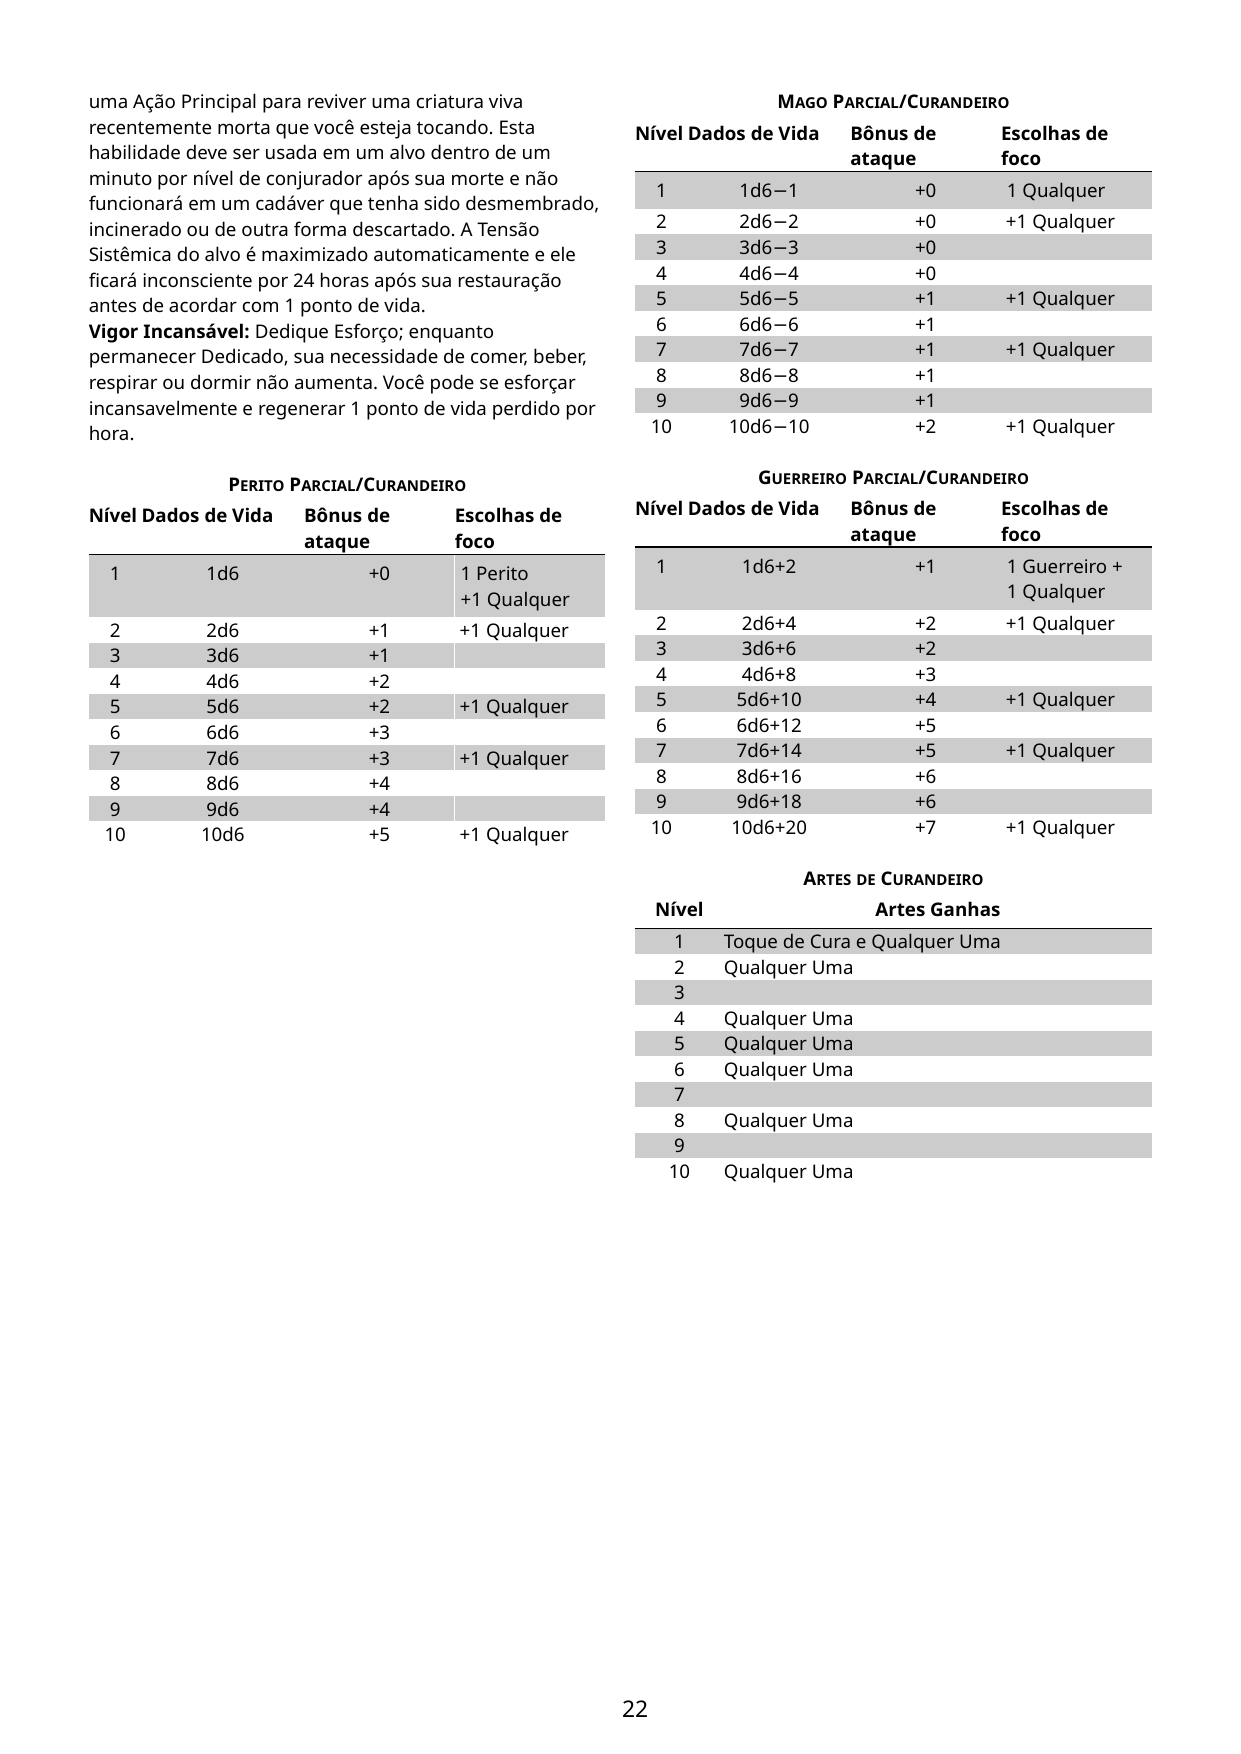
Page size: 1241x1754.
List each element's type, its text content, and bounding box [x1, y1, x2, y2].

table_cell +1 [304, 617, 454, 643]
table_cell +2 [304, 668, 454, 694]
table_cell 7 [635, 336, 688, 362]
table_cell 5 [635, 686, 688, 712]
table_cell 3d6−3 [688, 234, 850, 260]
table_cell 8d6+16 [688, 763, 850, 788]
table_cell 8 [635, 362, 688, 387]
table_cell [1001, 388, 1152, 413]
table_cell 1 Guerreiro + 1 Qualquer [1001, 548, 1152, 610]
table_cell +1 [304, 643, 454, 668]
table_cell Qualquer Uma [724, 954, 1152, 980]
table_cell 7d6−7 [688, 336, 850, 362]
table_cell 3 [635, 234, 688, 260]
table_cell Nível [635, 891, 724, 928]
text uma Ação Principal para reviver uma criatura viva recentemente morta que você esteja tocando. Esta habilidade deve ser usada em um alvo dentro de um minuto por nível de conjurador após sua morte e não funcionará em um cadáver que tenha sido desmembrado, incinerado ou de outra forma descartado. A Tensão Sistêmica do alvo é maximizado automaticamente e ele ficará inconsciente por 24 horas após sua restauração antes de acordar com 1 ponto de vida. [88, 88, 605, 318]
table_cell 2d6 [141, 617, 304, 643]
table_cell +5 [850, 712, 1001, 737]
table_cell 9 [89, 796, 141, 821]
table_cell 6 [89, 719, 141, 745]
table_cell [1001, 789, 1152, 814]
table_cell +4 [850, 686, 1001, 712]
table_cell [724, 1133, 1152, 1158]
table_cell +5 [304, 821, 454, 847]
table_cell 1 [635, 929, 724, 954]
table_cell 4 [635, 260, 688, 285]
table_cell 3 [89, 643, 141, 668]
table_cell 8 [89, 770, 141, 796]
table_cell Escolhas de foco [1001, 120, 1152, 171]
table_cell Nível [89, 503, 141, 554]
table_cell 1d6+2 [688, 548, 850, 610]
table_cell 6 [635, 311, 688, 336]
table_cell +1 [850, 311, 1001, 336]
table_cell 6 [635, 712, 688, 737]
table_cell 4d6+8 [688, 661, 850, 686]
table_cell 6d6+12 [688, 712, 850, 737]
table_cell +0 [850, 209, 1001, 234]
table_cell 5d6−5 [688, 285, 850, 311]
table_cell [455, 643, 605, 668]
table_cell 2d6−2 [688, 209, 850, 234]
table_header Artes de Curandeiro [635, 865, 1152, 891]
table_cell +2 [850, 610, 1001, 635]
table_cell 1 [635, 548, 688, 610]
table_cell [1001, 635, 1152, 661]
table_cell +3 [850, 661, 1001, 686]
table_cell [724, 980, 1152, 1005]
table_cell 7 [635, 1082, 724, 1107]
table_cell [1001, 763, 1152, 788]
table_cell [1001, 260, 1152, 285]
table_cell 2 [89, 617, 141, 643]
table_cell 7 [89, 745, 141, 770]
table_cell 9 [635, 789, 688, 814]
table_cell +3 [304, 719, 454, 745]
table_cell 10d6+20 [688, 814, 850, 839]
table_cell Nível [635, 495, 688, 546]
table_cell +1 [850, 362, 1001, 387]
table_cell +6 [850, 789, 1001, 814]
table_cell 6d6−6 [688, 311, 850, 336]
table_cell 2d6+4 [688, 610, 850, 635]
table_cell +0 [850, 172, 1001, 209]
table_cell +1 Qualquer [1001, 285, 1152, 311]
table_cell 2 [635, 954, 724, 980]
table_cell 2 [635, 209, 688, 234]
table_cell 5d6+10 [688, 686, 850, 712]
table_cell 4 [635, 1005, 724, 1031]
table_cell +2 [850, 635, 1001, 661]
table_cell 1 [89, 555, 141, 617]
text Vigor Incansável: Dedique Esforço; enquanto permanecer Dedicado, sua necessidade de comer, beber, respirar ou dormir não aumenta. Você pode se esforçar incansavelmente e regenerar 1 ponto de vida perdido por hora. [88, 318, 605, 446]
table_cell Nível [635, 120, 688, 171]
table_cell Escolhas de foco [455, 503, 605, 554]
table_cell +1 [850, 336, 1001, 362]
table_cell +4 [304, 770, 454, 796]
table_header Perito Parcial/Curandeiro [89, 471, 605, 503]
table_cell 9 [635, 1133, 724, 1158]
table_cell 8d6−8 [688, 362, 850, 387]
table_cell 10 [635, 1158, 724, 1184]
table_cell [455, 668, 605, 694]
table_cell [455, 719, 605, 745]
table_cell 10 [635, 413, 688, 438]
table_cell 1d6−1 [688, 172, 850, 209]
table_cell +0 [850, 260, 1001, 285]
table_cell 3d6 [141, 643, 304, 668]
table_cell 4d6−4 [688, 260, 850, 285]
table_cell Toque de Cura e Qualquer Uma [724, 929, 1152, 954]
table_cell +1 Qualquer [1001, 413, 1152, 438]
table_cell Qualquer Uma [724, 1056, 1152, 1082]
table_cell +1 Qualquer [1001, 814, 1152, 839]
table_cell 6d6 [141, 719, 304, 745]
table_cell +1 Qualquer [455, 694, 605, 719]
table_cell [1001, 712, 1152, 737]
table_cell 4d6 [141, 668, 304, 694]
table_cell 10d6 [141, 821, 304, 847]
table_cell +3 [304, 745, 454, 770]
table_cell 3 [635, 635, 688, 661]
table_cell +1 Qualquer [1001, 209, 1152, 234]
table_cell +6 [850, 763, 1001, 788]
table_cell [1001, 311, 1152, 336]
table_cell 8 [635, 1107, 724, 1133]
table_cell 4 [89, 668, 141, 694]
table_cell [724, 1082, 1152, 1107]
table_cell [455, 796, 605, 821]
table_cell +1 Qualquer [455, 745, 605, 770]
table_cell Dados de Vida [688, 495, 850, 546]
table_cell 9 [635, 388, 688, 413]
table_cell Artes Ganhas [724, 891, 1152, 928]
table_cell 3d6+6 [688, 635, 850, 661]
table_cell 7d6+14 [688, 738, 850, 763]
table_cell +1 [850, 388, 1001, 413]
table_cell 9d6+18 [688, 789, 850, 814]
table_cell Qualquer Uma [724, 1107, 1152, 1133]
table_cell +0 [304, 555, 454, 617]
table_cell +1 Qualquer [455, 821, 605, 847]
table_cell +1 Qualquer [455, 617, 605, 643]
table_cell 1d6 [141, 555, 304, 617]
table_cell 3 [635, 980, 724, 1005]
table_cell 1 [635, 172, 688, 209]
table_cell +1 [850, 548, 1001, 610]
table_cell 7 [635, 738, 688, 763]
table_cell +2 [850, 413, 1001, 438]
table_cell Bônus de ataque [850, 120, 1001, 171]
table_cell 9d6 [141, 796, 304, 821]
table_cell +1 Qualquer [1001, 610, 1152, 635]
table_cell Bônus de ataque [850, 495, 1001, 546]
table_cell 10 [89, 821, 141, 847]
table_header Guerreiro Parcial/Curandeiro [635, 464, 1152, 495]
table_cell 8 [635, 763, 688, 788]
table_cell [1001, 234, 1152, 260]
table_cell +1 [850, 285, 1001, 311]
table_cell 5 [635, 285, 688, 311]
table_cell 5 [89, 694, 141, 719]
table_cell 10 [635, 814, 688, 839]
table_cell +0 [850, 234, 1001, 260]
table_header Mago Parcial/Curandeiro [635, 89, 1152, 120]
table_cell +1 Qualquer [1001, 336, 1152, 362]
table_cell Qualquer Uma [724, 1031, 1152, 1056]
table_cell 10d6−10 [688, 413, 850, 438]
table_cell +4 [304, 796, 454, 821]
table_cell 1 Perito +1 Qualquer [455, 555, 605, 617]
table_cell +1 Qualquer [1001, 738, 1152, 763]
table_cell 4 [635, 661, 688, 686]
table_cell 6 [635, 1056, 724, 1082]
table_cell Bônus de ataque [304, 503, 454, 554]
table_cell [1001, 661, 1152, 686]
table_cell +1 Qualquer [1001, 686, 1152, 712]
table_cell Qualquer Uma [724, 1158, 1152, 1184]
table_cell Qualquer Uma [724, 1005, 1152, 1031]
table_cell 9d6−9 [688, 388, 850, 413]
table_cell +7 [850, 814, 1001, 839]
table_cell Escolhas de foco [1001, 495, 1152, 546]
table_cell [1001, 362, 1152, 387]
table_cell +5 [850, 738, 1001, 763]
table_cell Dados de Vida [141, 503, 304, 554]
table_cell 5 [635, 1031, 724, 1056]
table_cell 5d6 [141, 694, 304, 719]
table_cell 8d6 [141, 770, 304, 796]
table_cell 2 [635, 610, 688, 635]
table_cell Dados de Vida [688, 120, 850, 171]
table_cell 1 Qualquer [1001, 172, 1152, 209]
table_cell +2 [304, 694, 454, 719]
table_cell 7d6 [141, 745, 304, 770]
table_cell [455, 770, 605, 796]
